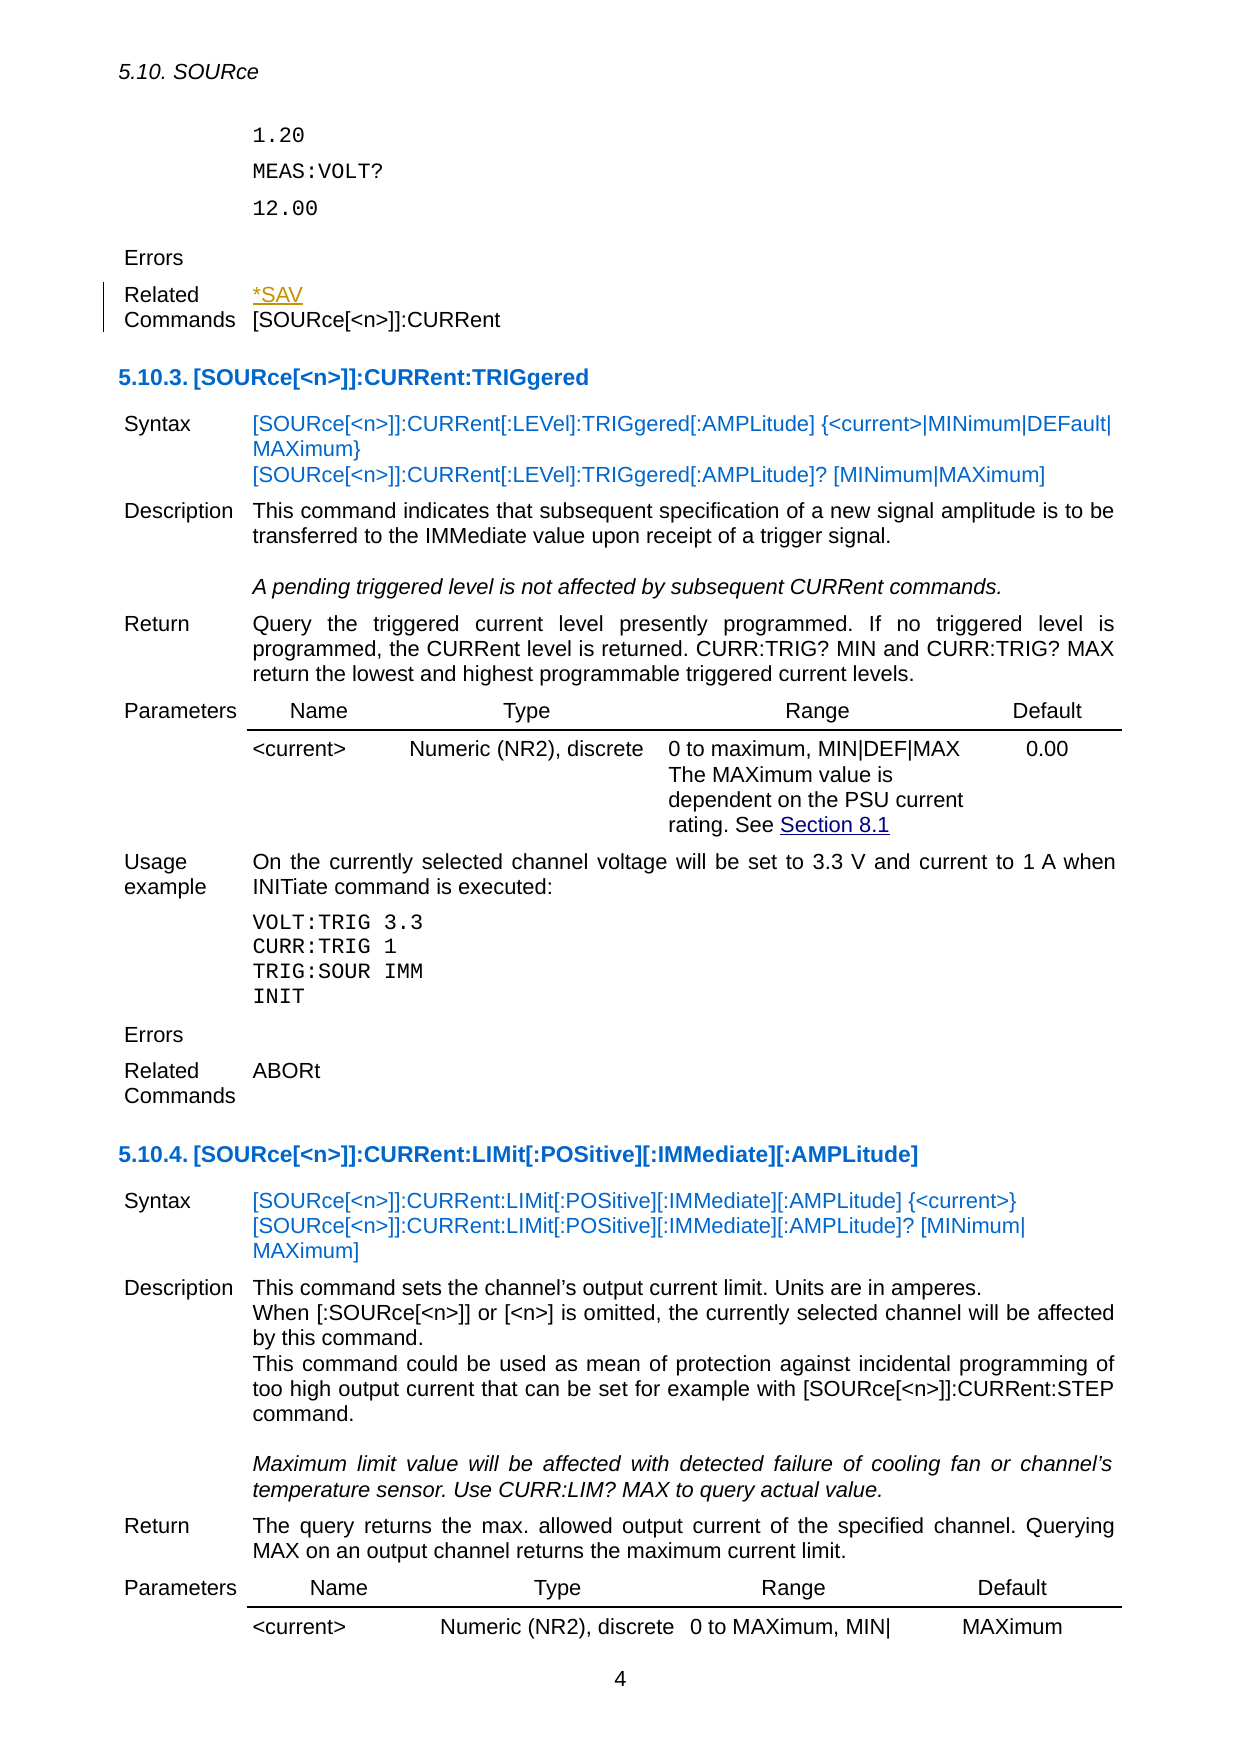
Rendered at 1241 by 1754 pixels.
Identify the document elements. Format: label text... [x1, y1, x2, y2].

table_cell Type [431, 1569, 684, 1606]
table_cell Related Commands [118, 276, 247, 338]
table_cell The query returns the max. allowed output current of the specified channel. Querying MAX on an output channel returns the maximum current limit. [247, 1508, 1122, 1569]
table_header Syntax [118, 1182, 247, 1269]
table_cell <current> [247, 1608, 431, 1645]
table_header Syntax [118, 405, 247, 492]
table_cell Parameters [118, 692, 247, 843]
table_cell Numeric (NR2), discrete [431, 1608, 684, 1645]
table_cell This command sets the channel’s output current limit. Units are in amperes. When [:SOURce[<n>]] or [<n>] is omitted, the currently selected channel will be affected by this command. This command could be used as mean of protection against incidental programming of too high output current that can be set for example with [SOURce[<n>]]:CURRent:STEP command. Maximum limit value will be affected with detected failure of cooling fan or channel’s temperature sensor. Use CURR:LIM? MAX to query actual value. [247, 1269, 1122, 1507]
table_cell Related Commands [118, 1053, 247, 1114]
table_cell 0 to MAXimum, MIN| [684, 1608, 903, 1645]
table_cell Description [118, 1269, 247, 1507]
table_cell Type [391, 692, 662, 728]
subtitle [SOURce[<n>]]:CURRent:TRIGgered [118, 364, 1122, 391]
table_cell Query the triggered current level presently programmed. If no triggered level is programmed, the CURRent level is returned. CURR:TRIG? MIN and CURR:TRIG? MAX return the lowest and highest programmable triggered current levels. [247, 605, 1122, 692]
table_cell 0 to maximum, MIN|DEF|MAX The MAXimum value is dependent on the PSU current rating. See Section 8.1 [662, 731, 973, 843]
table_cell Errors [118, 239, 247, 276]
table_header [SOURce[<n>]]:CURRent[:LEVel]:TRIGgered[:AMPLitude] {<current>|MINimum|DEFault|MAXimum} [SOURce[<n>]]:CURRent[:LEVel]:TRIGgered[:AMPLitude]? [MINimum|MAXimum] [247, 405, 1122, 492]
table_cell [118, 106, 247, 239]
table_cell Parameters [118, 1569, 247, 1645]
subtitle [SOURce[<n>]]:CURRent:LIMit[:POSitive][:IMMediate][:AMPLitude] [118, 1141, 1122, 1167]
table_cell *SAV [SOURce[<n>]]:CURRent [247, 276, 1122, 338]
table_cell ABORt [247, 1053, 1122, 1114]
table_cell <current> [247, 731, 391, 843]
table_cell Default [903, 1569, 1122, 1606]
table_cell Usage example [118, 843, 247, 1016]
table_cell Range [684, 1569, 903, 1606]
table_cell Description [118, 493, 247, 605]
table_cell Range [662, 692, 973, 728]
table_cell On the currently selected channel voltage will be set to 3.3 V and current to 1 A when INITiate command is executed: VOLT:TRIG 3.3 CURR:TRIG 1 TRIG:SOUR IMM INIT [247, 843, 1122, 1016]
table_cell Default [973, 692, 1122, 728]
table_cell Return [118, 1508, 247, 1569]
table_cell This command indicates that subsequent specification of a new signal amplitude is to be transferred to the IMMediate value upon receipt of a trigger signal. A pending triggered level is not affected by subsequent CURRent commands. [247, 493, 1122, 605]
table_cell 1.20 MEAS:VOLT? 12.00 [247, 106, 1122, 239]
table_cell Return [118, 605, 247, 692]
table_cell [247, 1016, 1122, 1052]
table_cell [247, 239, 1122, 276]
table_cell Name [247, 1569, 431, 1606]
table_cell 0.00 [973, 731, 1122, 843]
table_cell Errors [118, 1016, 247, 1052]
table_cell MAXimum [903, 1608, 1122, 1645]
table_cell Name [247, 692, 391, 728]
table_header [SOURce[<n>]]:CURRent:LIMit[:POSitive][:IMMediate][:AMPLitude] {<current>} [SOURce[<n>]]:CURRent:LIMit[:POSitive][:IMMediate][:AMPLitude]? [MINimum|MAXimum] [247, 1182, 1122, 1269]
table_cell Numeric (NR2), discrete [391, 731, 662, 843]
